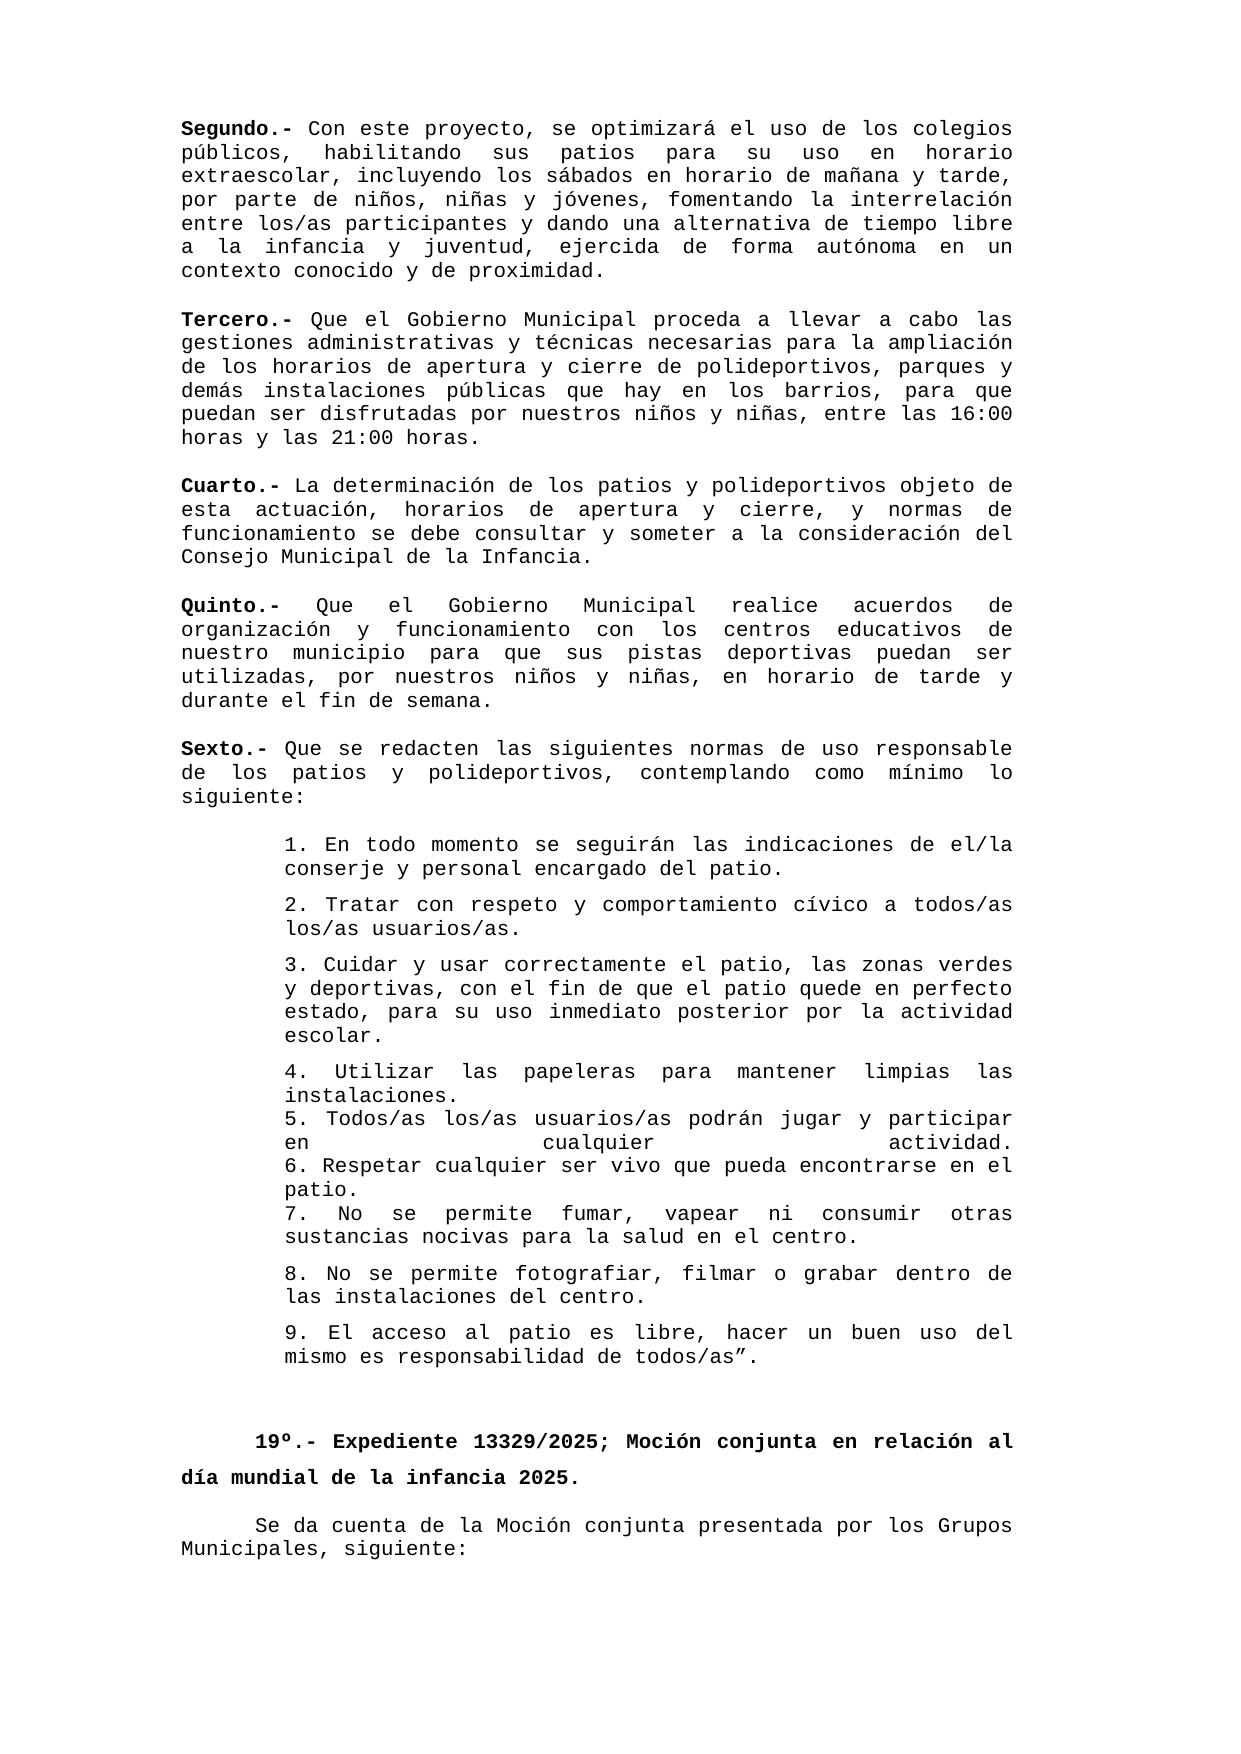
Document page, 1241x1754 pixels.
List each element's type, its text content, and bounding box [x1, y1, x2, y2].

text 4. Utilizar las papeleras para mantener limpias las instalaciones. 5. Todos/as los/as usuarios/as podrán jugar y participar en cualquier actividad. 6. Respetar cualquier ser vivo que pueda encontrarse en el patio. 7. No se permite fumar, vapear ni consumir otras sustancias nocivas para la salud en el centro. [284, 1061, 1013, 1250]
text 3. Cuidar y usar correctamente el patio, las zonas verdes y deportivas, con el fin de que el patio quede en perfecto estado, para su uso inmediato posterior por la actividad escolar. [284, 954, 1013, 1048]
text 9. El acceso al patio es libre, hacer un buen uso del mismo es responsabilidad de todos/as”. [284, 1322, 1013, 1370]
text 1. En todo momento se seguirán las indicaciones de el/la conserje y personal encargado del patio. [284, 834, 1013, 882]
text 2. Tratar con respeto y comportamiento cívico a todos/as los/as usuarios/as. [284, 894, 1013, 941]
text Cuarto.- La determinación de los patios y polideportivos objeto de esta actuación, horarios de apertura y cierre, y normas de funcionamiento se debe consultar y someter a la consideración del Consejo Municipal de la Infancia. [181, 476, 1013, 570]
text Se da cuenta de la Moción conjunta presentada por los Grupos Municipales, siguiente: [181, 1515, 1013, 1562]
text Segundo.- Con este proyecto, se optimizará el uso de los colegios públicos, habilitando sus patios para su uso en horario extraescolar, incluyendo los sábados en horario de mañana y tarde, por parte de niños, niñas y jóvenes, fomentando la interrelación entre los/as participantes y dando una alternativa de tiempo libre a la infancia y juventud, ejercida de forma autónoma en un contexto conocido y de proximidad. [181, 118, 1013, 284]
text Quinto.- Que el Gobierno Municipal realice acuerdos de organización y funcionamiento con los centros educativos de nuestro municipio para que sus pistas deportivas puedan ser utilizadas, por nuestros niños y niñas, en horario de tarde y durante el fin de semana. [181, 595, 1013, 713]
text Tercero.- Que el Gobierno Municipal proceda a llevar a cabo las gestiones administrativas y técnicas necesarias para la ampliación de los horarios de apertura y cierre de polideportivos, parques y demás instalaciones públicas que hay en los barrios, para que puedan ser disfrutadas por nuestros niños y niñas, entre las 16:00 horas y las 21:00 horas. [181, 309, 1013, 451]
text 8. No se permite fotografiar, filmar o grabar dentro de las instalaciones del centro. [284, 1263, 1013, 1310]
text 19º.- Expediente 13329/2025; Moción conjunta en relación al día mundial de la infancia 2025. [181, 1431, 1013, 1491]
text Sexto.- Que se redacten las siguientes normas de uso responsable de los patios y polideportivos, contemplando como mínimo lo siguiente: [181, 738, 1013, 809]
